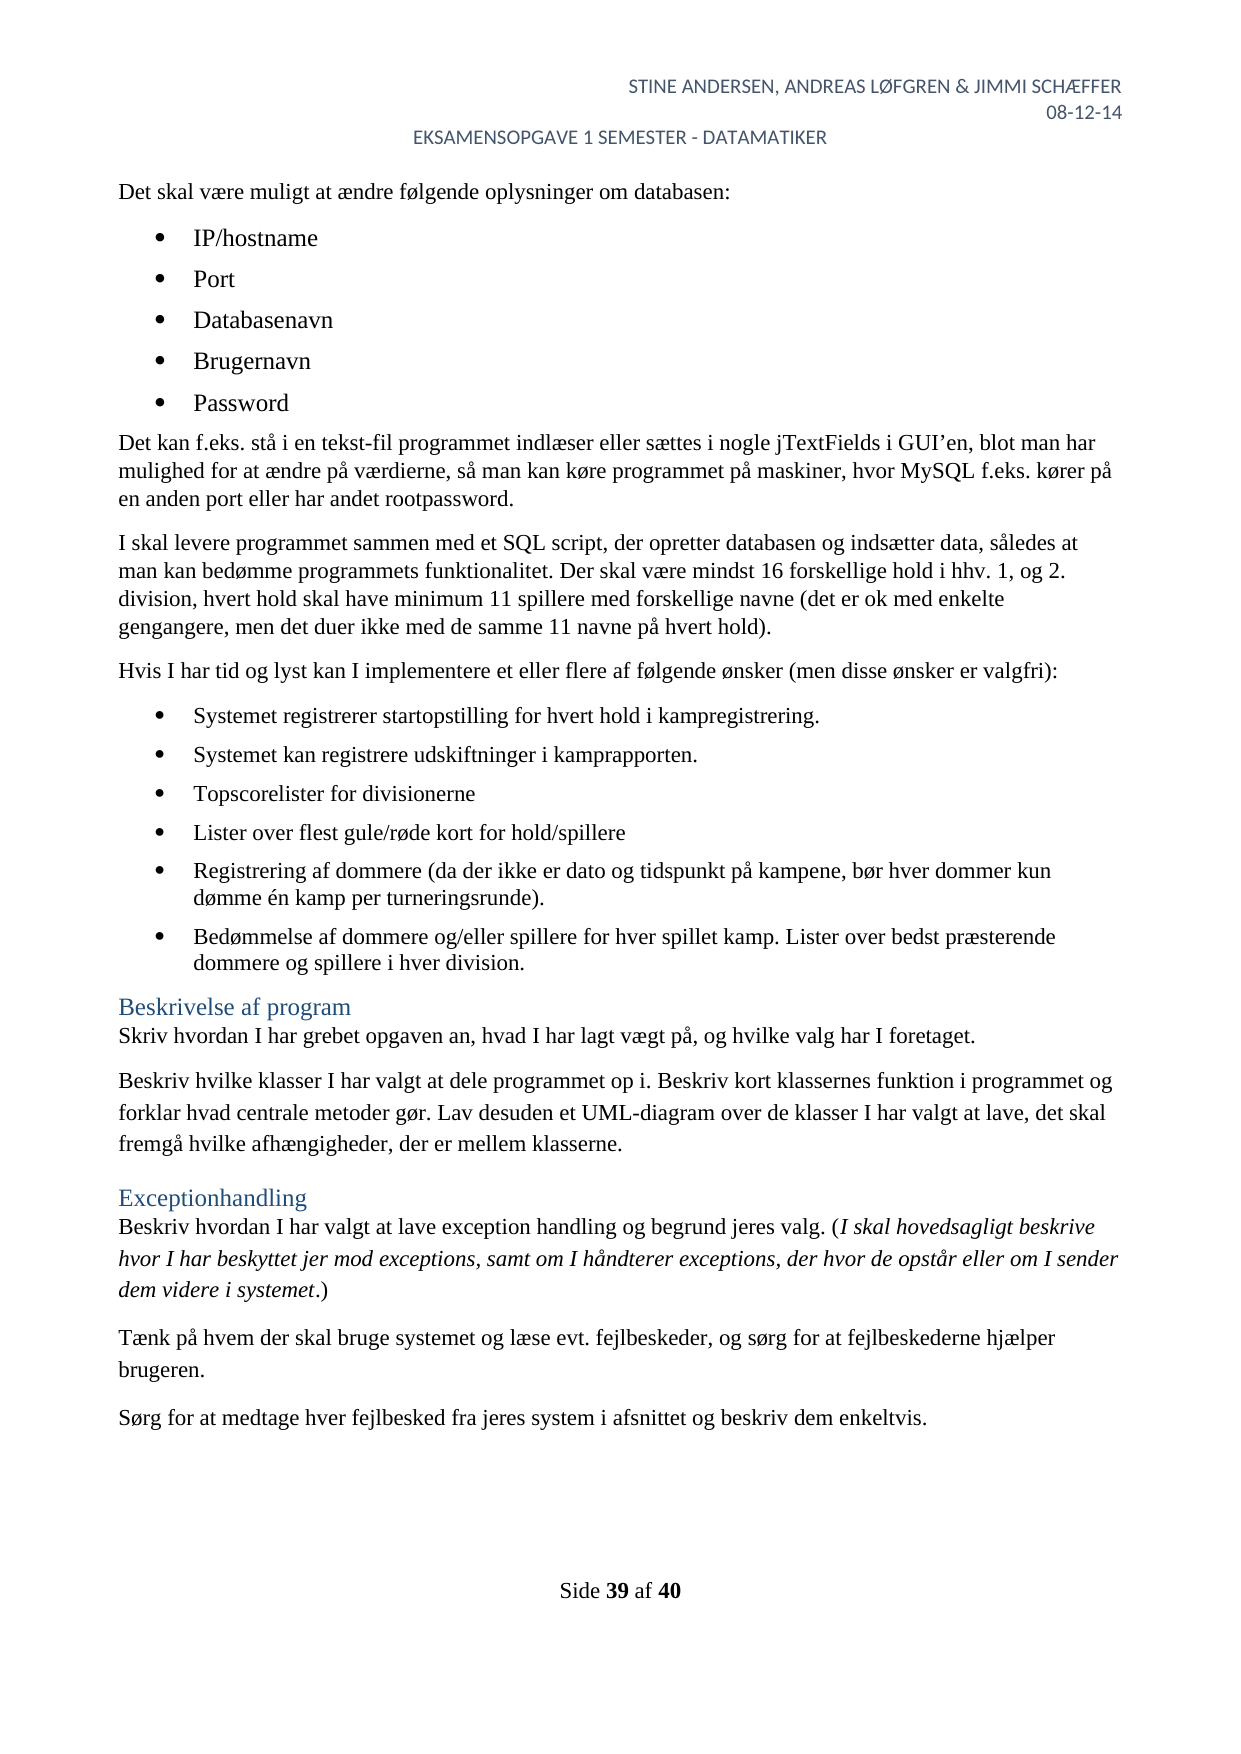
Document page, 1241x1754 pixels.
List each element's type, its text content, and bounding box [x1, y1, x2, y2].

list Systemet registrerer startopstilling for hvert hold i kampregistrering. [156, 702, 1122, 728]
list Password [156, 388, 1122, 416]
list Brugernavn [156, 346, 1122, 375]
text Sørg for at medtage hver fejlbesked fra jeres system i afsnittet og beskriv dem enkeltvis. [118, 1404, 1122, 1431]
list Databasenavn [156, 305, 1122, 334]
text I skal levere programmet sammen med et SQL script, der opretter databasen og indsætter data, således at man kan bedømme programmets funktionalitet. Der skal være mindst 16 forskellige hold i hhv. 1, og 2. division, hvert hold skal have minimum 11 spillere med forskellige navne (det er ok med enkelte gengangere, men det duer ikke med de samme 11 navne på hvert hold). [118, 529, 1122, 639]
text Det skal være muligt at ændre følgende oplysninger om databasen: [118, 178, 1122, 204]
text Hvis I har tid og lyst kan I implementere et eller flere af følgende ønsker (men disse ønsker er valgfri): [118, 658, 1122, 684]
text Beskriv hvordan I har valgt at lave exception handling og begrund jeres valg. (I skal hovedsagligt beskrive hvor I har beskyttet jer mod exceptions, samt om I håndterer exceptions, der hvor de opstår eller om I sender dem videre i systemet.) [118, 1213, 1122, 1303]
list Topscorelister for divisionerne [156, 780, 1122, 806]
list Systemet kan registrere udskiftninger i kamprapporten. [156, 741, 1122, 767]
list Registrering af dommere (da der ikke er dato og tidspunkt på kampene, bør hver dommer kun dømme én kamp per turneringsrunde). [156, 858, 1122, 910]
text Det kan f.eks. stå i en tekst-fil programmet indlæser eller sættes i nogle jTextFields i GUI’en, blot man har mulighed for at ændre på værdierne, så man kan køre programmet på maskiner, hvor MySQL f.eks. kører på en anden port eller har andet rootpassword. [118, 429, 1122, 511]
list Port [156, 264, 1122, 293]
list IP/hostname [156, 223, 1122, 251]
text Skriv hvordan I har grebet opgaven an, hvad I har lagt vægt på, og hvilke valg har I foretaget. [118, 1023, 1122, 1049]
text Beskriv hvilke klasser I har valgt at dele programmet op i. Beskriv kort klassernes funktion i programmet og forklar hvad centrale metoder gør. Lav desuden et UML-diagram over de klasser I har valgt at lave, det skal fremgå hvilke afhængigheder, der er mellem klasserne. [118, 1067, 1122, 1157]
subtitle Exceptionhandling [118, 1183, 1122, 1211]
text Tænk på hvem der skal bruge systemet og læse evt. fejlbeskeder, og sørg for at fejlbeskederne hjælper brugeren. [118, 1324, 1122, 1382]
subtitle Beskrivelse af program [118, 992, 1122, 1021]
list Bedømmelse af dommere og/eller spillere for hver spillet kamp. Lister over bedst præsterende dommere og spillere i hver division. [156, 923, 1122, 976]
list Lister over flest gule/røde kort for hold/spillere [156, 819, 1122, 845]
